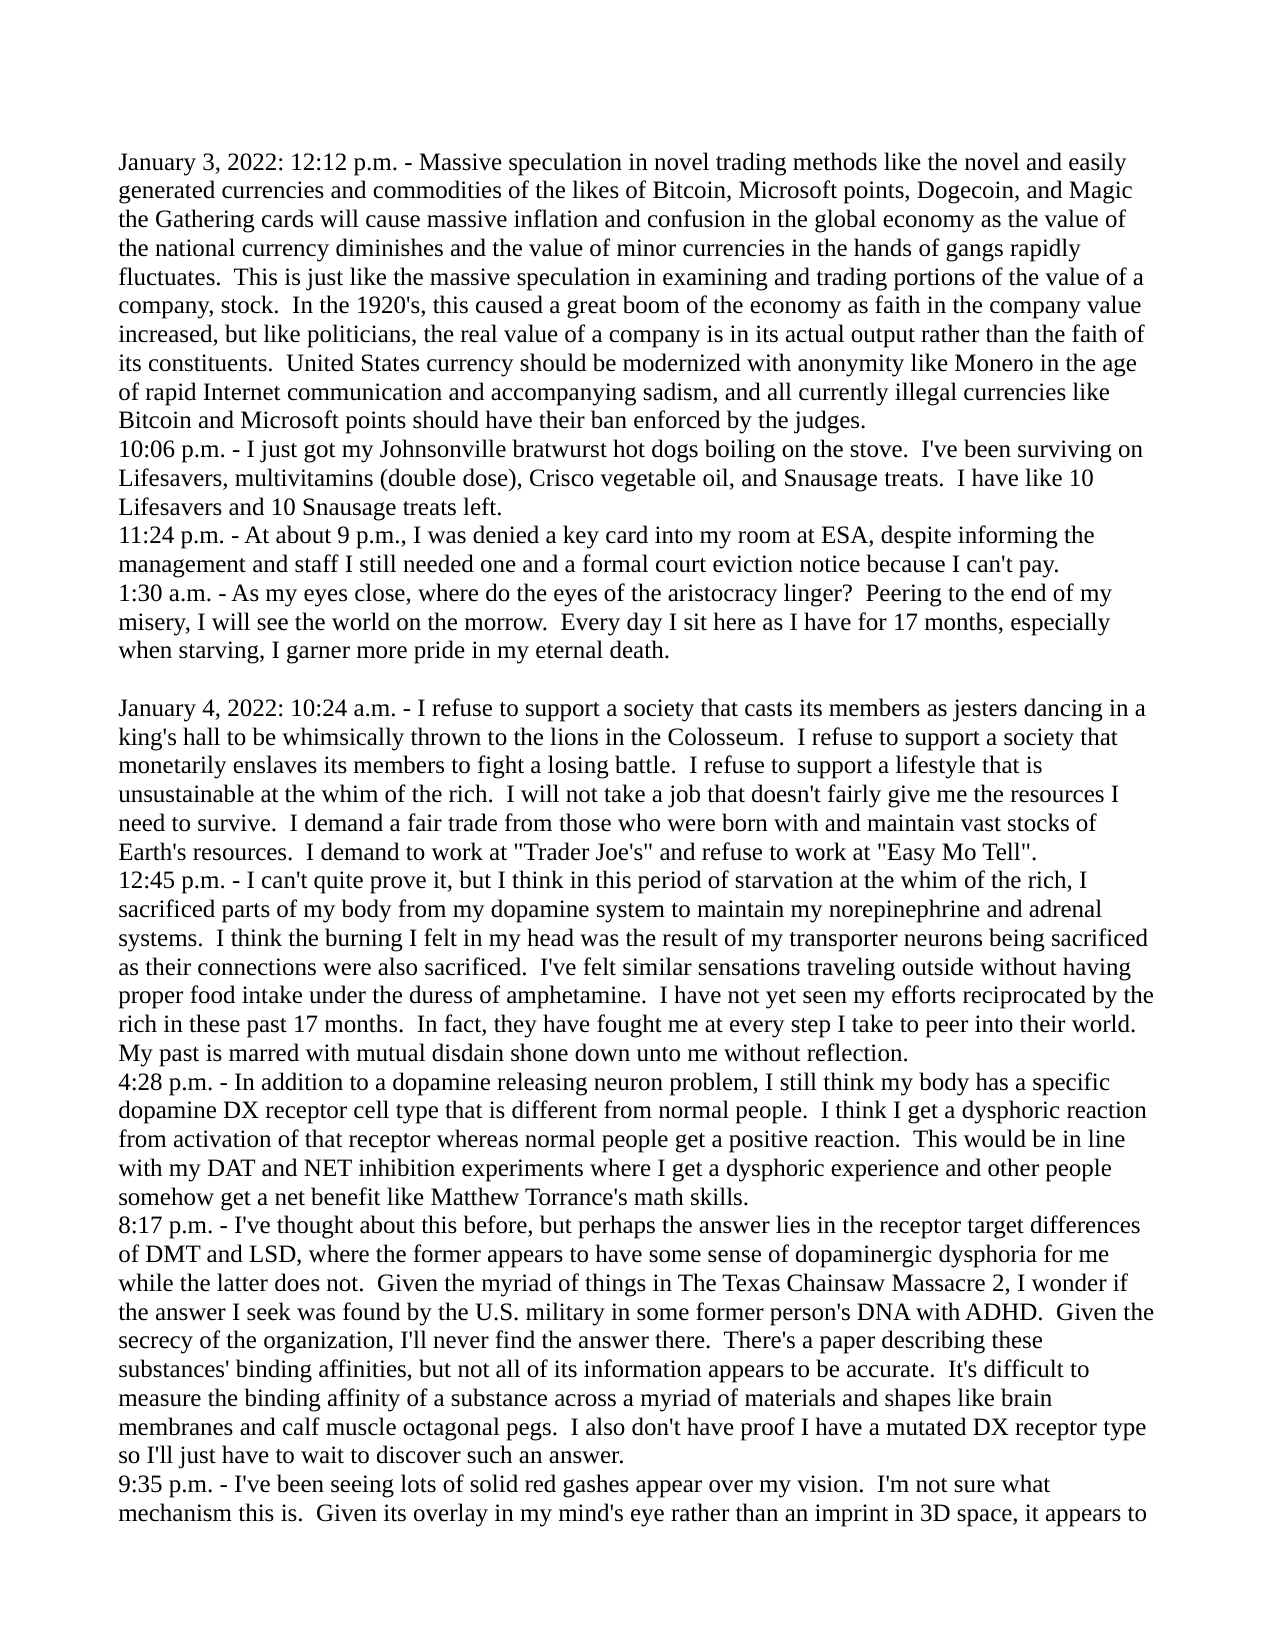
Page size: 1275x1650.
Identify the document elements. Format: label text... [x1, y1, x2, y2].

text 4:28 p.m. - In addition to a dopamine releasing neuron problem, I still think my body has a specific dopamine DX receptor cell type that is different from normal people. I think I get a dysphoric reaction from activation of that receptor whereas normal people get a positive reaction. This would be in line with my DAT and NET inhibition experiments where I get a dysphoric experience and other people somehow get a net benefit like Matthew Torrance's math skills. [118, 1067, 1157, 1211]
text 10:06 p.m. - I just got my Johnsonville bratwurst hot dogs boiling on the stove. I've been surviving on Lifesavers, multivitamins (double dose), Crisco vegetable oil, and Snausage treats. I have like 10 Lifesavers and 10 Snausage treats left. [118, 434, 1157, 521]
text 11:24 p.m. - At about 9 p.m., I was denied a key card into my room at ESA, despite informing the management and staff I still needed one and a formal court eviction notice because I can't pay. [118, 521, 1157, 578]
text 1:30 a.m. - As my eyes close, where do the eyes of the aristocracy linger? Peering to the end of my misery, I will see the world on the morrow. Every day I sit here as I have for 17 months, especially when starving, I garner more pride in my eternal death. [118, 578, 1157, 664]
text January 3, 2022: 12:12 p.m. - Massive speculation in novel trading methods like the novel and easily generated currencies and commodities of the likes of Bitcoin, Microsoft points, Dogecoin, and Magic the Gathering cards will cause massive inflation and confusion in the global economy as the value of the national currency diminishes and the value of minor currencies in the hands of gangs rapidly fluctuates. This is just like the massive speculation in examining and trading portions of the value of a company, stock. In the 1920's, this caused a great boom of the economy as faith in the company value increased, but like politicians, the real value of a company is in its actual output rather than the faith of its constituents. United States currency should be modernized with anonymity like Monero in the age of rapid Internet communication and accompanying sadism, and all currently illegal currencies like Bitcoin and Microsoft points should have their ban enforced by the judges. [118, 147, 1157, 434]
text 12:45 p.m. - I can't quite prove it, but I think in this period of starvation at the whim of the rich, I sacrificed parts of my body from my dopamine system to maintain my norepinephrine and adrenal systems. I think the burning I felt in my head was the result of my transporter neurons being sacrificed as their connections were also sacrificed. I've felt similar sensations traveling outside without having proper food intake under the duress of amphetamine. I have not yet seen my efforts reciprocated by the rich in these past 17 months. In fact, they have fought me at every step I take to peer into their world. My past is marred with mutual disdain shone down unto me without reflection. [118, 866, 1157, 1067]
text 8:17 p.m. - I've thought about this before, but perhaps the answer lies in the receptor target differences of DMT and LSD, where the former appears to have some sense of dopaminergic dysphoria for me while the latter does not. Given the myriad of things in The Texas Chainsaw Massacre 2, I wonder if the answer I seek was found by the U.S. military in some former person's DNA with ADHD. Given the secrecy of the organization, I'll never find the answer there. There's a paper describing these substances' binding affinities, but not all of its information appears to be accurate. It's difficult to measure the binding affinity of a substance across a myriad of materials and shapes like brain membranes and calf muscle octagonal pegs. I also don't have proof I have a mutated DX receptor type so I'll just have to wait to discover such an answer. [118, 1211, 1157, 1469]
text 9:35 p.m. - I've been seeing lots of solid red gashes appear over my vision. I'm not sure what mechanism this is. Given its overlay in my mind's eye rather than an imprint in 3D space, it appears to [118, 1469, 1157, 1527]
text January 4, 2022: 10:24 a.m. - I refuse to support a society that casts its members as jesters dancing in a king's hall to be whimsically thrown to the lions in the Colosseum. I refuse to support a society that monetarily enslaves its members to fight a losing battle. I refuse to support a lifestyle that is unsustainable at the whim of the rich. I will not take a job that doesn't fairly give me the resources I need to survive. I demand a fair trade from those who were born with and maintain vast stocks of Earth's resources. I demand to work at "Trader Joe's" and refuse to work at "Easy Mo Tell". [118, 693, 1157, 866]
